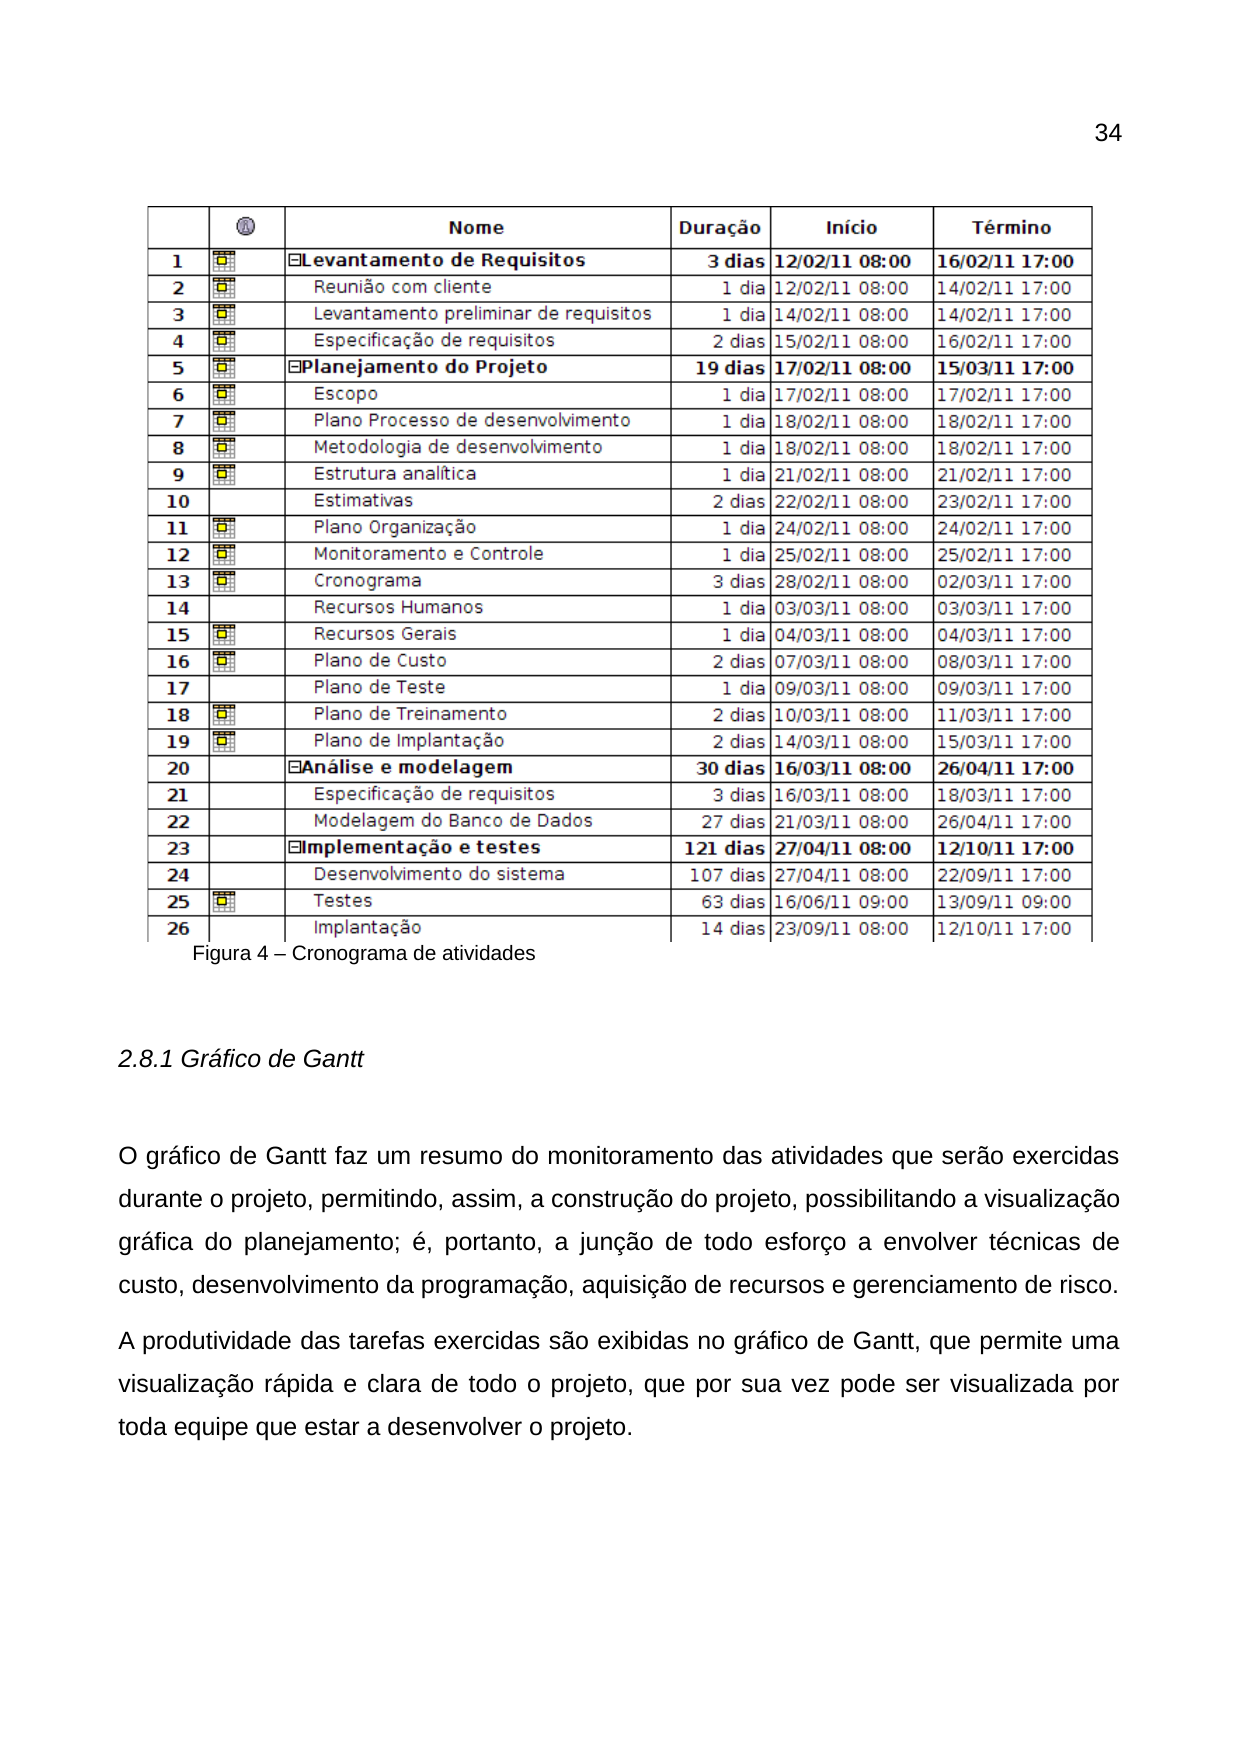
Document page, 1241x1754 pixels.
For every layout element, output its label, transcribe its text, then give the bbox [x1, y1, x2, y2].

subtitle 2.8.1 Gráfico de Gantt [118, 1044, 1122, 1073]
text Figura 4 – Cronograma de atividades [118, 942, 1122, 965]
text O gráfico de Gantt faz um resumo do monitoramento das atividades que serão exercidas durante o projeto, permitindo, assim, a construção do projeto, possibilitando a visualização gráfica do planejamento; é, portanto, a junção de todo esforço a envolver técnicas de custo, desenvolvimento da programação, aquisição de recursos e gerenciamento de risco. [118, 1141, 1122, 1299]
picture [147, 206, 1093, 942]
text A produtividade das tarefas exercidas são exibidas no gráfico de Gantt, que permite uma visualização rápida e clara de todo o projeto, que por sua vez pode ser visualizada por toda equipe que estar a desenvolver o projeto. [118, 1326, 1122, 1441]
